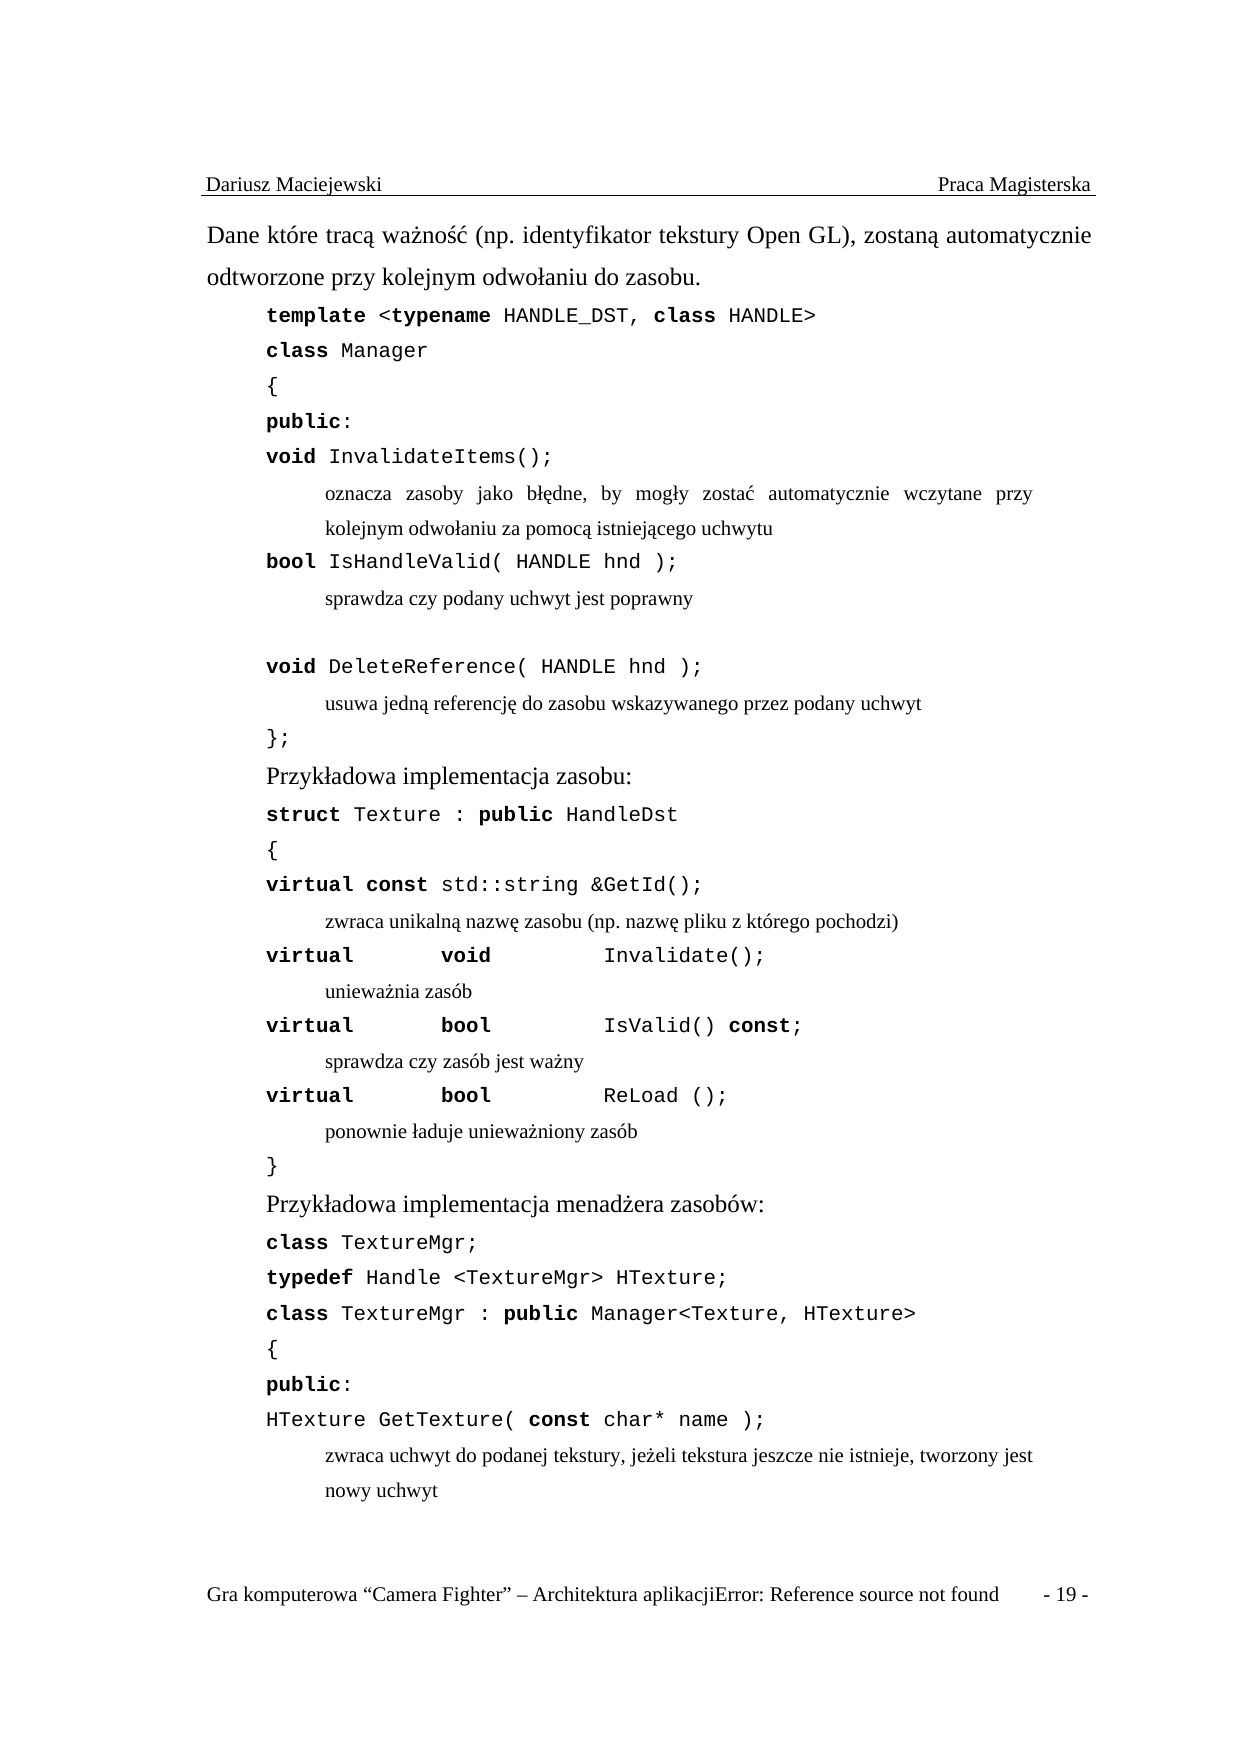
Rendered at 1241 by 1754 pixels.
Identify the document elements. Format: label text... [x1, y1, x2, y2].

text public: [266, 1373, 1033, 1397]
text { [266, 1338, 1033, 1362]
text public: [266, 411, 1033, 434]
text ponownie ładuje unieważniony zasób [325, 1120, 1033, 1143]
text template <typename HANDLE_DST, class HANDLE> [266, 304, 1033, 328]
text void InvalidateItems(); [266, 446, 1033, 470]
text HTexture GetTexture( const char* name ); [266, 1409, 1033, 1433]
text Dane które tracą ważność (np. identyfikator tekstury Open GL), zostaną automatycznie odtworzone przy kolejnym odwołaniu do zasobu. [207, 221, 1092, 291]
text zwraca uchwyt do podanej tekstury, jeżeli tekstura jeszcze nie istnieje, tworzony jest nowy uchwyt [325, 1444, 1033, 1502]
text virtual bool IsValid() const; [266, 1015, 1033, 1038]
text oznacza zasoby jako błędne, by mogły zostać automatycznie wczytane przy kolejnym odwołaniu za pomocą istniejącego uchwytu [325, 482, 1033, 539]
text zwraca unikalną nazwę zasobu (np. nazwę pliku z którego pochodzi) [325, 910, 1033, 933]
text { [266, 375, 1033, 399]
text class TextureMgr; [266, 1232, 1033, 1256]
text }; [266, 727, 1033, 750]
text void DeleteReference( HANDLE hnd ); [266, 657, 1033, 680]
text { [266, 839, 1033, 863]
text virtual bool ReLoad (); [266, 1085, 1033, 1108]
text bool IsHandleValid( HANDLE hnd ); [266, 551, 1033, 575]
text virtual void Invalidate(); [266, 944, 1033, 968]
text sprawdza czy podany uchwyt jest poprawny [325, 586, 1033, 609]
text Przykładowa implementacja menadżera zasobów: [207, 1190, 1092, 1218]
text } [266, 1155, 1033, 1178]
text Przykładowa implementacja zasobu: [207, 762, 1092, 790]
text unieważnia zasób [325, 980, 1033, 1003]
text struct Texture : public HandleDst [266, 804, 1033, 827]
text class TextureMgr : public Manager<Texture, HTexture> [266, 1303, 1033, 1326]
text class Manager [266, 340, 1033, 364]
text sprawdza czy zasób jest ważny [325, 1050, 1033, 1073]
text typedef Handle <TextureMgr> HTexture; [266, 1267, 1033, 1291]
text virtual const std::string &GetId(); [266, 874, 1033, 898]
text usuwa jedną referencję do zasobu wskazywanego przez podany uchwyt [325, 692, 1033, 715]
